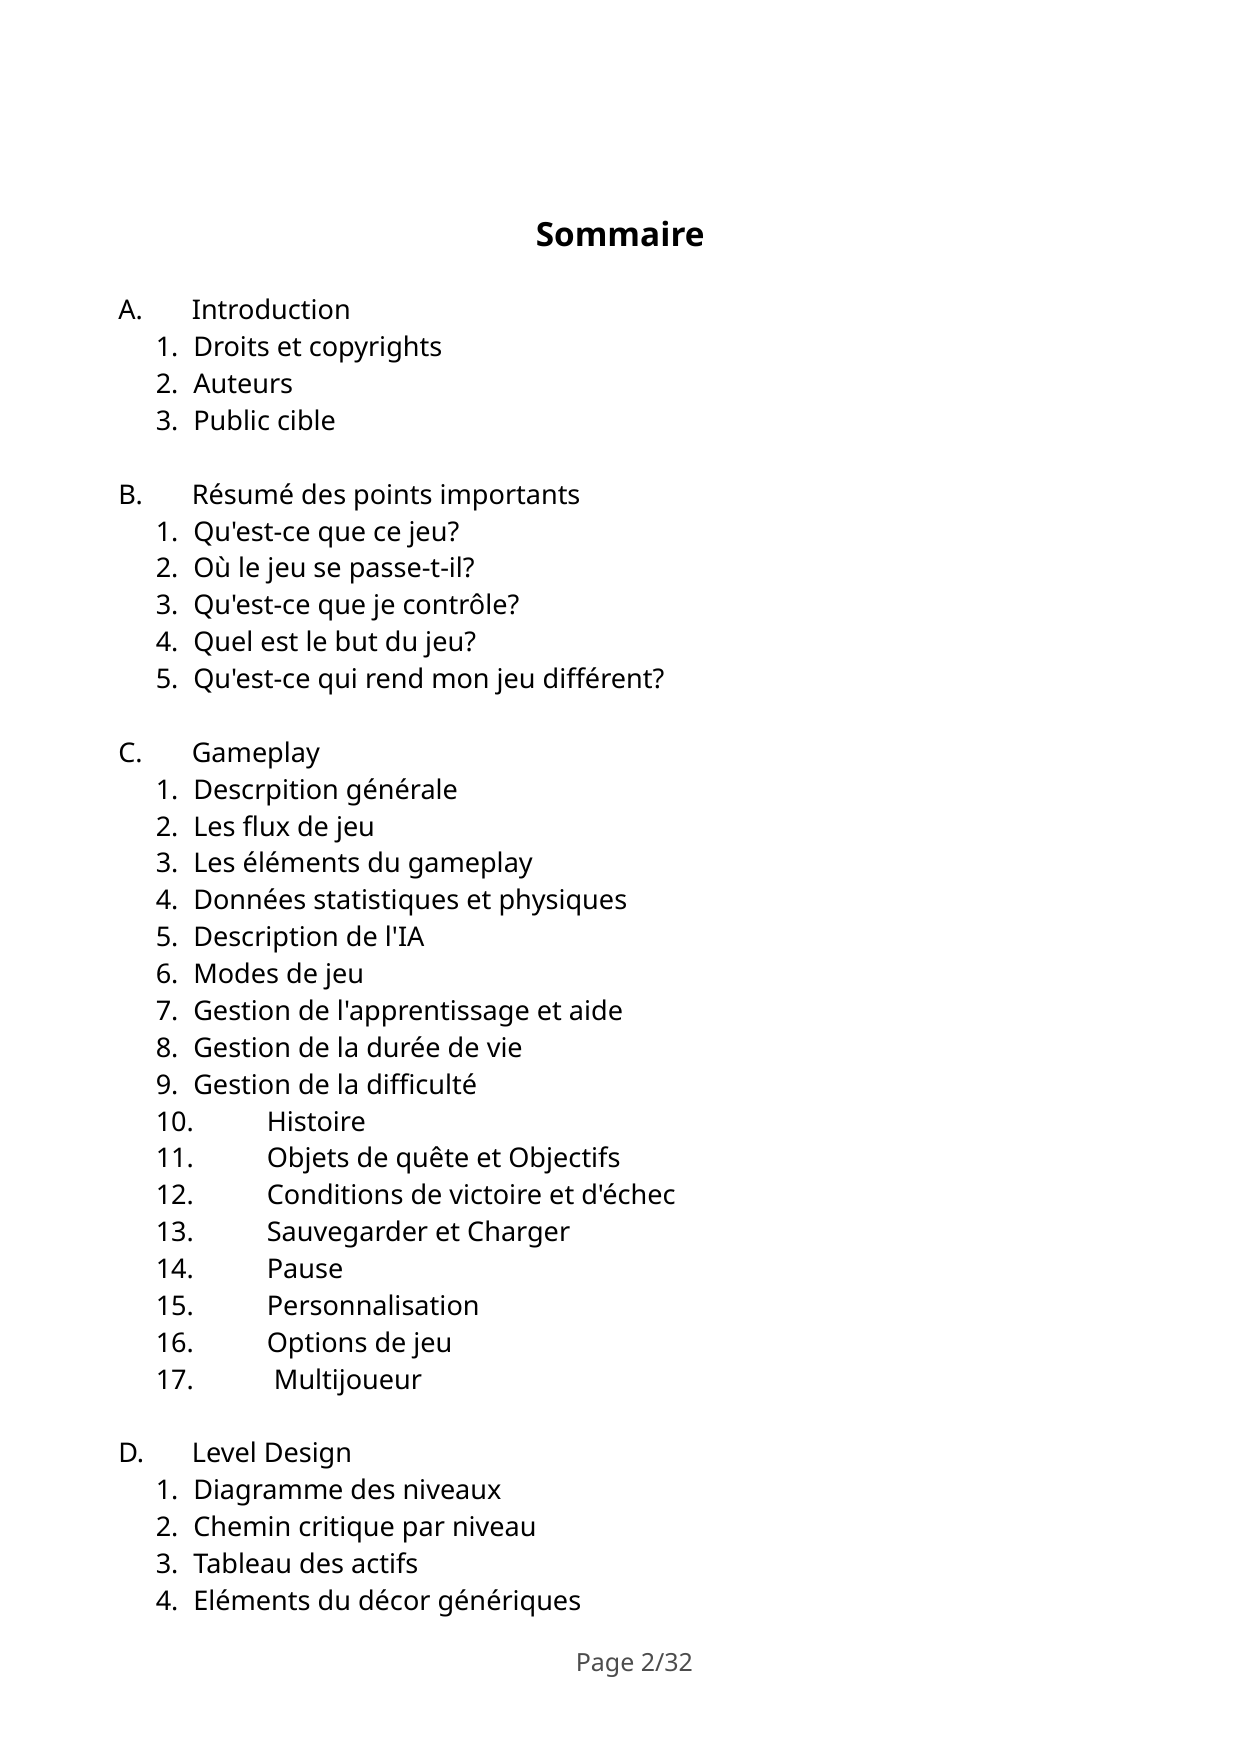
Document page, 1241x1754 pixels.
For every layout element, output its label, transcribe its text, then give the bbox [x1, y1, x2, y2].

list Tableau des actifs [156, 1544, 1122, 1581]
list Public cible [156, 401, 1122, 438]
list Gestion de la durée de vie [156, 1028, 1122, 1065]
list Chemin critique par niveau [156, 1508, 1122, 1544]
list Pause [156, 1249, 1122, 1286]
list Gestion de l'apprentissage et aide [156, 991, 1122, 1028]
list Les flux de jeu [156, 807, 1122, 844]
text D. Level Design [118, 1434, 1122, 1471]
list Où le jeu se passe-t-il? [156, 549, 1122, 586]
list Qu'est-ce qui rend mon jeu différent? [156, 659, 1122, 696]
text B. Résumé des points importants [118, 475, 1122, 512]
text A. Introduction [118, 291, 1122, 328]
list Options de jeu [156, 1323, 1122, 1360]
list Multijoueur [156, 1360, 1122, 1397]
list Modes de jeu [156, 954, 1122, 991]
list Quel est le but du jeu? [156, 623, 1122, 659]
list Objets de quête et Objectifs [156, 1139, 1122, 1176]
list Gestion de la difficulté [156, 1065, 1122, 1102]
list Conditions de victoire et d'échec [156, 1176, 1122, 1213]
list Sauvegarder et Charger [156, 1213, 1122, 1249]
list Descrpition générale [156, 770, 1122, 807]
list Eléments du décor génériques [156, 1581, 1122, 1618]
text Sommaire [118, 211, 1122, 257]
list Qu'est-ce que je contrôle? [156, 586, 1122, 623]
list Histoire [156, 1102, 1122, 1139]
list Description de l'IA [156, 918, 1122, 954]
list Les éléments du gameplay [156, 844, 1122, 881]
list Qu'est-ce que ce jeu? [156, 512, 1122, 549]
list Diagramme des niveaux [156, 1471, 1122, 1508]
text C. Gameplay [118, 733, 1122, 770]
list Droits et copyrights [156, 328, 1122, 364]
list Personnalisation [156, 1286, 1122, 1323]
list Données statistiques et physiques [156, 881, 1122, 918]
list Auteurs [156, 364, 1122, 401]
